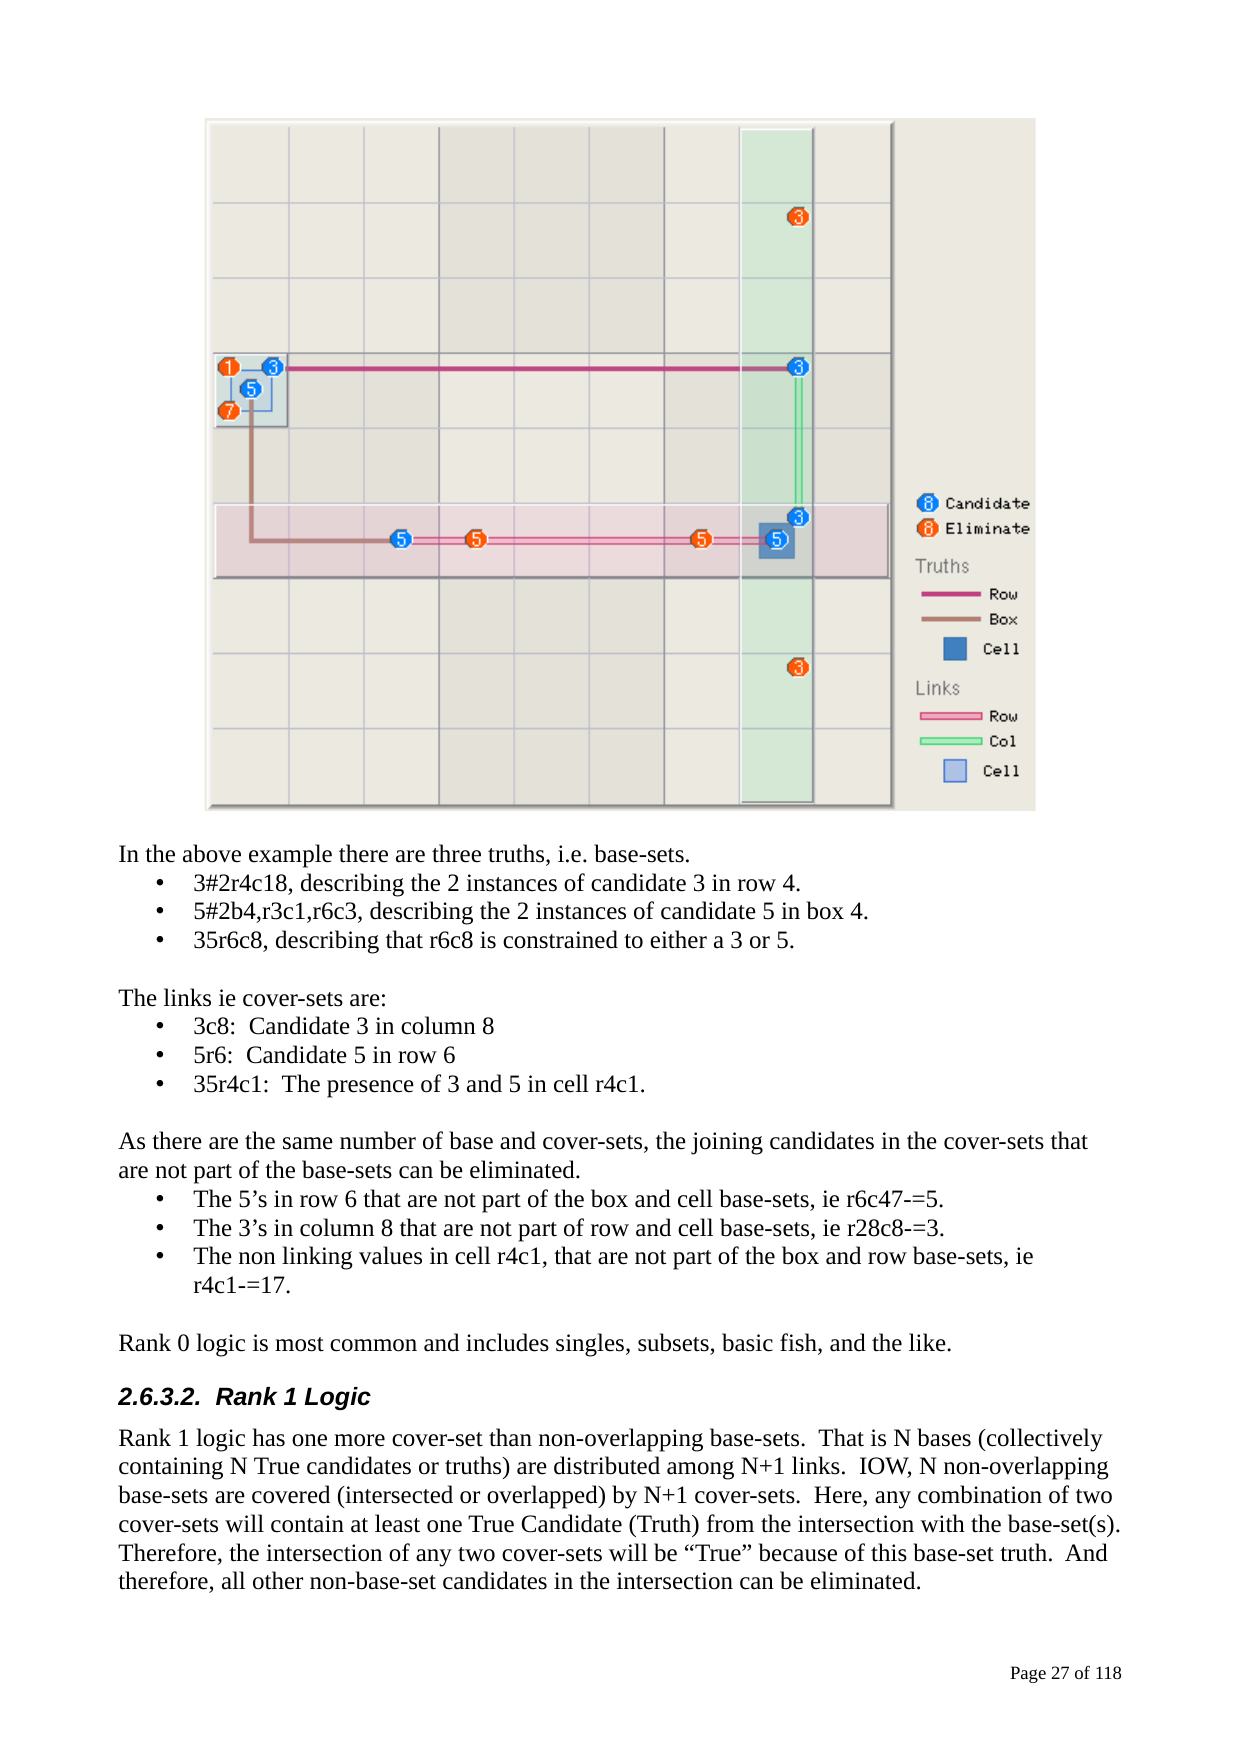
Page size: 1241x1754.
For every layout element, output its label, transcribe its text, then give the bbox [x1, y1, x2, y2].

text As there are the same number of base and cover-sets, the joining candidates in the cover-sets that are not part of the base-sets can be eliminated. [118, 1126, 1122, 1184]
text Rank 0 logic is most common and includes singles, subsets, basic fish, and the like. [118, 1328, 1122, 1356]
subtitle Rank 1 Logic [118, 1381, 1122, 1410]
list The 3’s in column 8 that are not part of row and cell base-sets, ie r28c8-=3. [156, 1213, 1122, 1241]
list The non linking values in cell r4c1, that are not part of the box and row base-sets, ie r4c1‑=17. [156, 1241, 1122, 1299]
list The 5’s in row 6 that are not part of the box and cell base-sets, ie r6c47-=5. [156, 1184, 1122, 1213]
text Rank 1 logic has one more cover-set than non-overlapping base-sets. That is N bases (collectively containing N True candidates or truths) are distributed among N+1 links. IOW, N non-overlapping base-sets are covered (intersected or overlapped) by N+1 cover-sets. Here, any combination of two cover-sets will contain at least one True Candidate (Truth) from the intersection with the base-set(s). Therefore, the intersection of any two cover-sets will be “True” because of this base-set truth. And therefore, all other non-base-set candidates in the intersection can be eliminated. [118, 1423, 1122, 1595]
list 35r4c1: The presence of 3 and 5 in cell r4c1. [156, 1069, 1122, 1098]
list 5r6: Candidate 5 in row 6 [156, 1040, 1122, 1069]
text The links ie cover-sets are: [118, 983, 1122, 1011]
picture [204, 118, 1036, 811]
list 3c8: Candidate 3 in column 8 [156, 1011, 1122, 1040]
list 5#2b4,r3c1,r6c3, describing the 2 instances of candidate 5 in box 4. [156, 896, 1122, 925]
text In the above example there are three truths, i.e. base-sets. [118, 839, 1122, 868]
list 35r6c8, describing that r6c8 is constrained to either a 3 or 5. [156, 925, 1122, 954]
list 3#2r4c18, describing the 2 instances of candidate 3 in row 4. [156, 868, 1122, 896]
